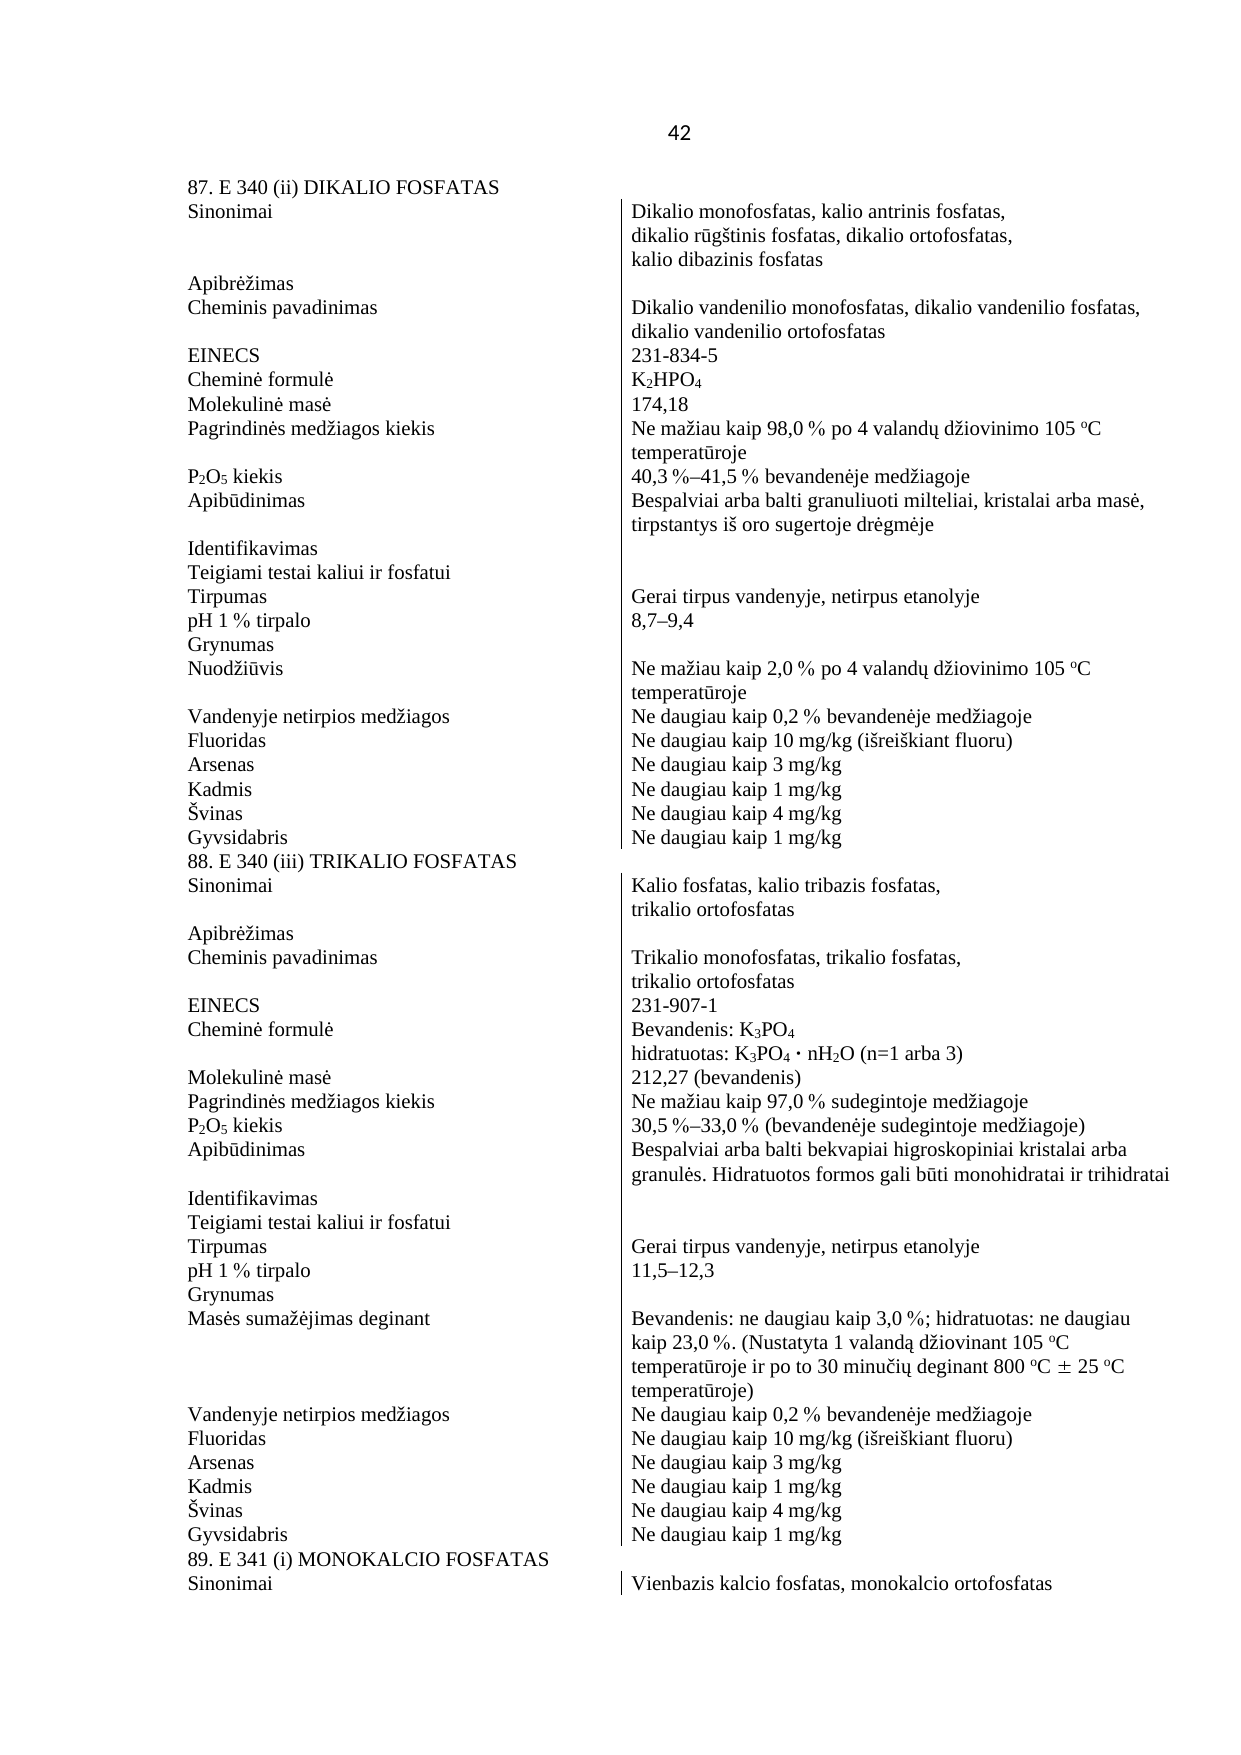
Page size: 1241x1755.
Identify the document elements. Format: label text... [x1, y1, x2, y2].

table_cell 40,3 –41,5  bevandenėje medžiagoje [622, 464, 1181, 488]
table_cell Vandenyje netirpios medžiagos [177, 704, 621, 728]
table_cell Cheminis pavadinimas [177, 295, 621, 343]
table_cell [622, 632, 1181, 656]
table_cell Identifikavimas [177, 1186, 621, 1209]
table_cell Švinas [177, 1498, 621, 1522]
table_cell P2O5 kiekis [177, 1113, 621, 1137]
table_cell Bevandenis: ne daugiau kaip 3,0 ; hidratuotas: ne daugiau kaip 23,0 . (Nustatyta 1 valandą džiovinant 105 oC temperatūroje ir po to 30 minučių deginant 800 oC  25 oC temperatūroje) [622, 1306, 1181, 1402]
table_cell Ne daugiau kaip 1 mg/kg [622, 1474, 1181, 1498]
table_cell pH 1  tirpalo [177, 608, 621, 632]
table_cell EINECS [177, 993, 621, 1017]
table_cell Kalio fosfatas, kalio tribazis fosfatas, trikalio ortofosfatas [622, 873, 1181, 921]
table_cell [622, 1186, 1181, 1209]
table_cell Kadmis [177, 776, 621, 801]
table_cell 212,27 (bevandenis) [622, 1065, 1181, 1089]
table_cell Ne daugiau kaip 4 mg/kg [622, 801, 1181, 824]
table_cell Švinas [177, 801, 621, 824]
table_cell Bespalviai arba balti granuliuoti milteliai, kristalai arba masė, tirpstantys iš oro sugertoje drėgmėje [622, 488, 1181, 536]
table_cell Dikalio vandenilio monofosfatas, dikalio vandenilio fosfatas, dikalio vandenilio ortofosfatas [622, 295, 1181, 343]
table_cell Fluoridas [177, 1426, 621, 1450]
table_cell [622, 536, 1181, 560]
table_cell 174,18 [622, 391, 1181, 416]
table_cell Vienbazis kalcio fosfatas, monokalcio ortofosfatas [622, 1571, 1181, 1594]
table_cell pH 1  tirpalo [177, 1258, 621, 1282]
table_cell EINECS [177, 343, 621, 367]
table_cell Apibūdinimas [177, 1138, 621, 1186]
table_cell [622, 560, 1181, 584]
table_cell Bespalviai arba balti bekvapiai higroskopiniai kristalai arba granulės. Hidratuotos formos gali būti monohidratai ir trihidratai [622, 1138, 1181, 1186]
table_cell Pagrindinės medžiagos kiekis [177, 416, 621, 464]
table_cell Cheminė formulė [177, 368, 621, 391]
table_cell Ne daugiau kaip 0,2  bevandenėje medžiagoje [622, 1402, 1181, 1426]
table_cell K2HPO4 [622, 368, 1181, 391]
table_cell 88. E 340 (iii) TRIKALIO FOSFATAS [177, 849, 1181, 873]
table_cell Ne daugiau kaip 1 mg/kg [622, 1523, 1181, 1546]
table_cell Grynumas [177, 1282, 621, 1306]
table_cell Grynumas [177, 632, 621, 656]
table_cell Nuodžiūvis [177, 656, 621, 704]
table_cell Tirpumas [177, 1234, 621, 1258]
table_cell Ne daugiau kaip 3 mg/kg [622, 1450, 1181, 1474]
table_cell Molekulinė masė [177, 1065, 621, 1089]
table_cell Apibrėžimas [177, 921, 621, 945]
table_cell Trikalio monofosfatas, trikalio fosfatas, trikalio ortofosfatas [622, 945, 1181, 993]
table_cell Molekulinė masė [177, 391, 621, 416]
table_cell Gerai tirpus vandenyje, netirpus etanolyje [622, 584, 1181, 608]
table_cell Vandenyje netirpios medžiagos [177, 1402, 621, 1426]
table_cell 89. E 341 (i) MONOKALCIO FOSFATAS [177, 1546, 1181, 1571]
table_cell Apibrėžimas [177, 271, 621, 295]
table_cell Fluoridas [177, 728, 621, 752]
table_cell Pagrindinės medžiagos kiekis [177, 1089, 621, 1113]
table_cell Ne mažiau kaip 2,0  po 4 valandų džiovinimo 105 oC temperatūroje [622, 656, 1181, 704]
table_cell Teigiami testai kaliui ir fosfatui [177, 1210, 621, 1234]
table_cell Ne daugiau kaip 0,2  bevandenėje medžiagoje [622, 704, 1181, 728]
table_cell 87. E 340 (ii) DIKALIO FOSFATAS [177, 175, 1181, 199]
table_cell Tirpumas [177, 584, 621, 608]
table_cell P2O5 kiekis [177, 464, 621, 488]
table_cell Kadmis [177, 1474, 621, 1498]
table_cell Cheminė formulė [177, 1017, 621, 1065]
table_cell 11,5–12,3 [622, 1258, 1181, 1282]
table_cell Sinonimai [177, 873, 621, 921]
table_cell [622, 921, 1181, 945]
table_cell Teigiami testai kaliui ir fosfatui [177, 560, 621, 584]
table_cell Ne daugiau kaip 10 mg/kg (išreiškiant fluoru) [622, 1426, 1181, 1450]
table_cell Masės sumažėjimas deginant [177, 1306, 621, 1402]
table_cell 231-834-5 [622, 343, 1181, 367]
table_cell Ne daugiau kaip 10 mg/kg (išreiškiant fluoru) [622, 728, 1181, 752]
table_cell Arsenas [177, 753, 621, 776]
table_cell [622, 1210, 1181, 1234]
table_cell Apibūdinimas [177, 488, 621, 536]
table_cell Ne daugiau kaip 1 mg/kg [622, 825, 1181, 849]
table_cell Gyvsidabris [177, 825, 621, 849]
table_cell 30,5 –33,0  (bevandenėje sudegintoje medžiagoje) [622, 1113, 1181, 1137]
table_cell Arsenas [177, 1450, 621, 1474]
table_cell Ne mažiau kaip 98,0  po 4 valandų džiovinimo 105 oC temperatūroje [622, 416, 1181, 464]
table_cell Ne daugiau kaip 4 mg/kg [622, 1498, 1181, 1522]
table_cell Dikalio monofosfatas, kalio antrinis fosfatas, dikalio rūgštinis fosfatas, dikalio ortofosfatas, kalio dibazinis fosfatas [622, 199, 1181, 271]
table_cell Sinonimai [177, 1571, 621, 1594]
table_cell Ne daugiau kaip 1 mg/kg [622, 776, 1181, 801]
table_cell [622, 271, 1181, 295]
table_cell 231-907-1 [622, 993, 1181, 1017]
table_cell Cheminis pavadinimas [177, 945, 621, 993]
table_cell Gerai tirpus vandenyje, netirpus etanolyje [622, 1234, 1181, 1258]
table_cell Identifikavimas [177, 536, 621, 560]
table_cell Ne daugiau kaip 3 mg/kg [622, 753, 1181, 776]
table_cell Gyvsidabris [177, 1523, 621, 1546]
table_cell Ne mažiau kaip 97,0  sudegintoje medžiagoje [622, 1089, 1181, 1113]
table_cell 8,7–9,4 [622, 608, 1181, 632]
table_cell Sinonimai [177, 199, 621, 271]
table_cell [622, 1282, 1181, 1306]
table_cell Bevandenis: K3PO4 hidratuotas: K3PO4 · nH2O (n=1 arba 3) [622, 1017, 1181, 1065]
